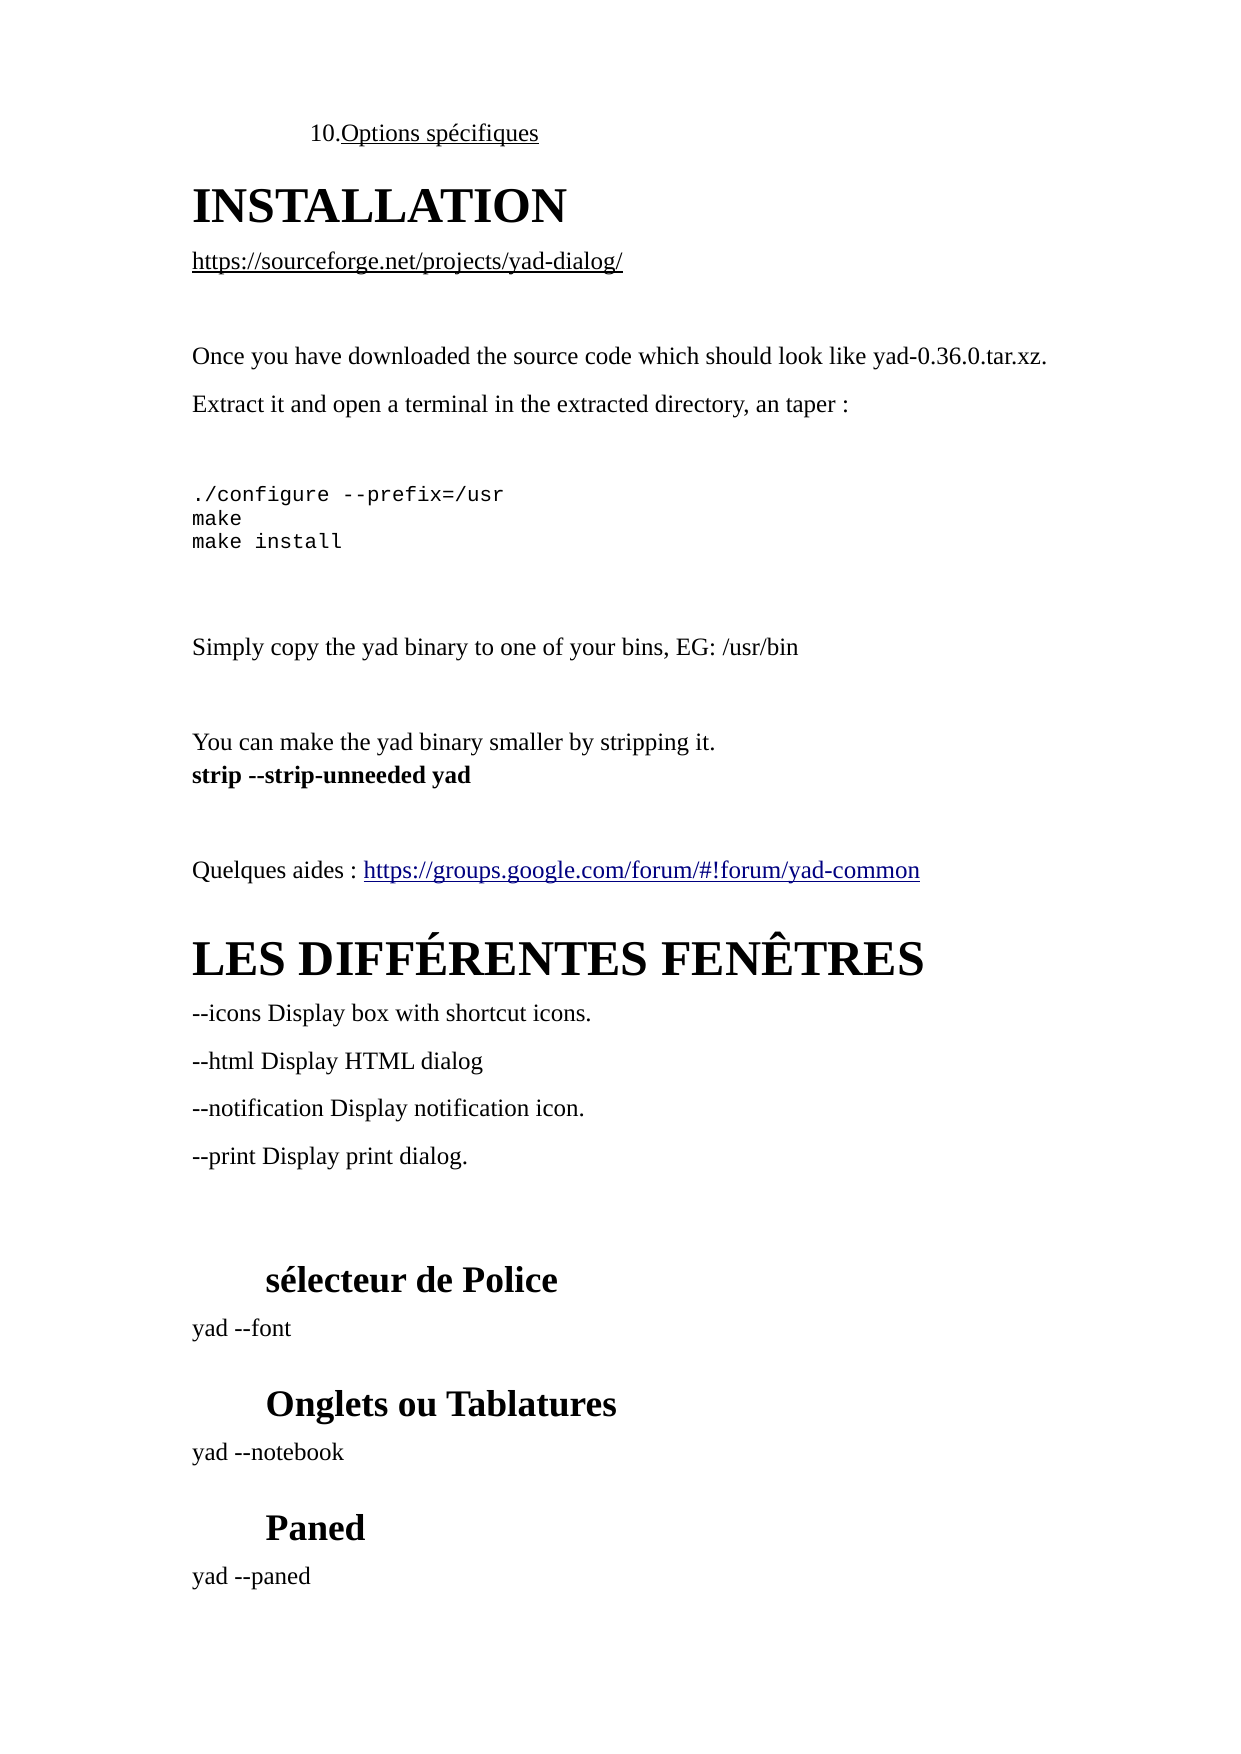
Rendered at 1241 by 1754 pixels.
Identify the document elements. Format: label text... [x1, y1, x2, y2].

list --notification Display notification icon. [162, 1093, 1122, 1122]
subtitle Onglets ou Tablatures [236, 1381, 1122, 1424]
subtitle sélecteur de Police [236, 1257, 1122, 1300]
list yad --font [162, 1313, 1122, 1341]
subtitle Paned [236, 1505, 1122, 1548]
list --html Display HTML dialog [162, 1046, 1122, 1074]
list https://sourceforge.net/projects/yad-dialog/ [162, 246, 1122, 275]
list yad --paned [162, 1561, 1122, 1589]
list make install [162, 531, 1122, 555]
list Extract it and open a terminal in the extracted directory, an taper : [162, 389, 1122, 418]
list Quelques aides : https://groups.google.com/forum/#!forum/yad-common [162, 856, 1122, 884]
list --print Display print dialog. [162, 1141, 1122, 1170]
list ./configure --prefix=/usr [162, 484, 1122, 508]
list Options spécifiques [309, 118, 1122, 147]
list Once you have downloaded the source code which should look like yad-0.36.0.tar.xz. [162, 341, 1122, 370]
list Simply copy the yad binary to one of your bins, EG: /usr/bin [162, 632, 1122, 661]
list --icons Display box with shortcut icons. [162, 998, 1122, 1027]
subtitle LES DIFFÉRENTES FENÊTRES [162, 928, 1122, 986]
subtitle INSTALLATION [162, 176, 1122, 234]
list yad --notebook [162, 1437, 1122, 1466]
list You can make the yad binary smaller by stripping it. strip --strip-unneeded yad [162, 727, 1122, 789]
list make [162, 508, 1122, 531]
